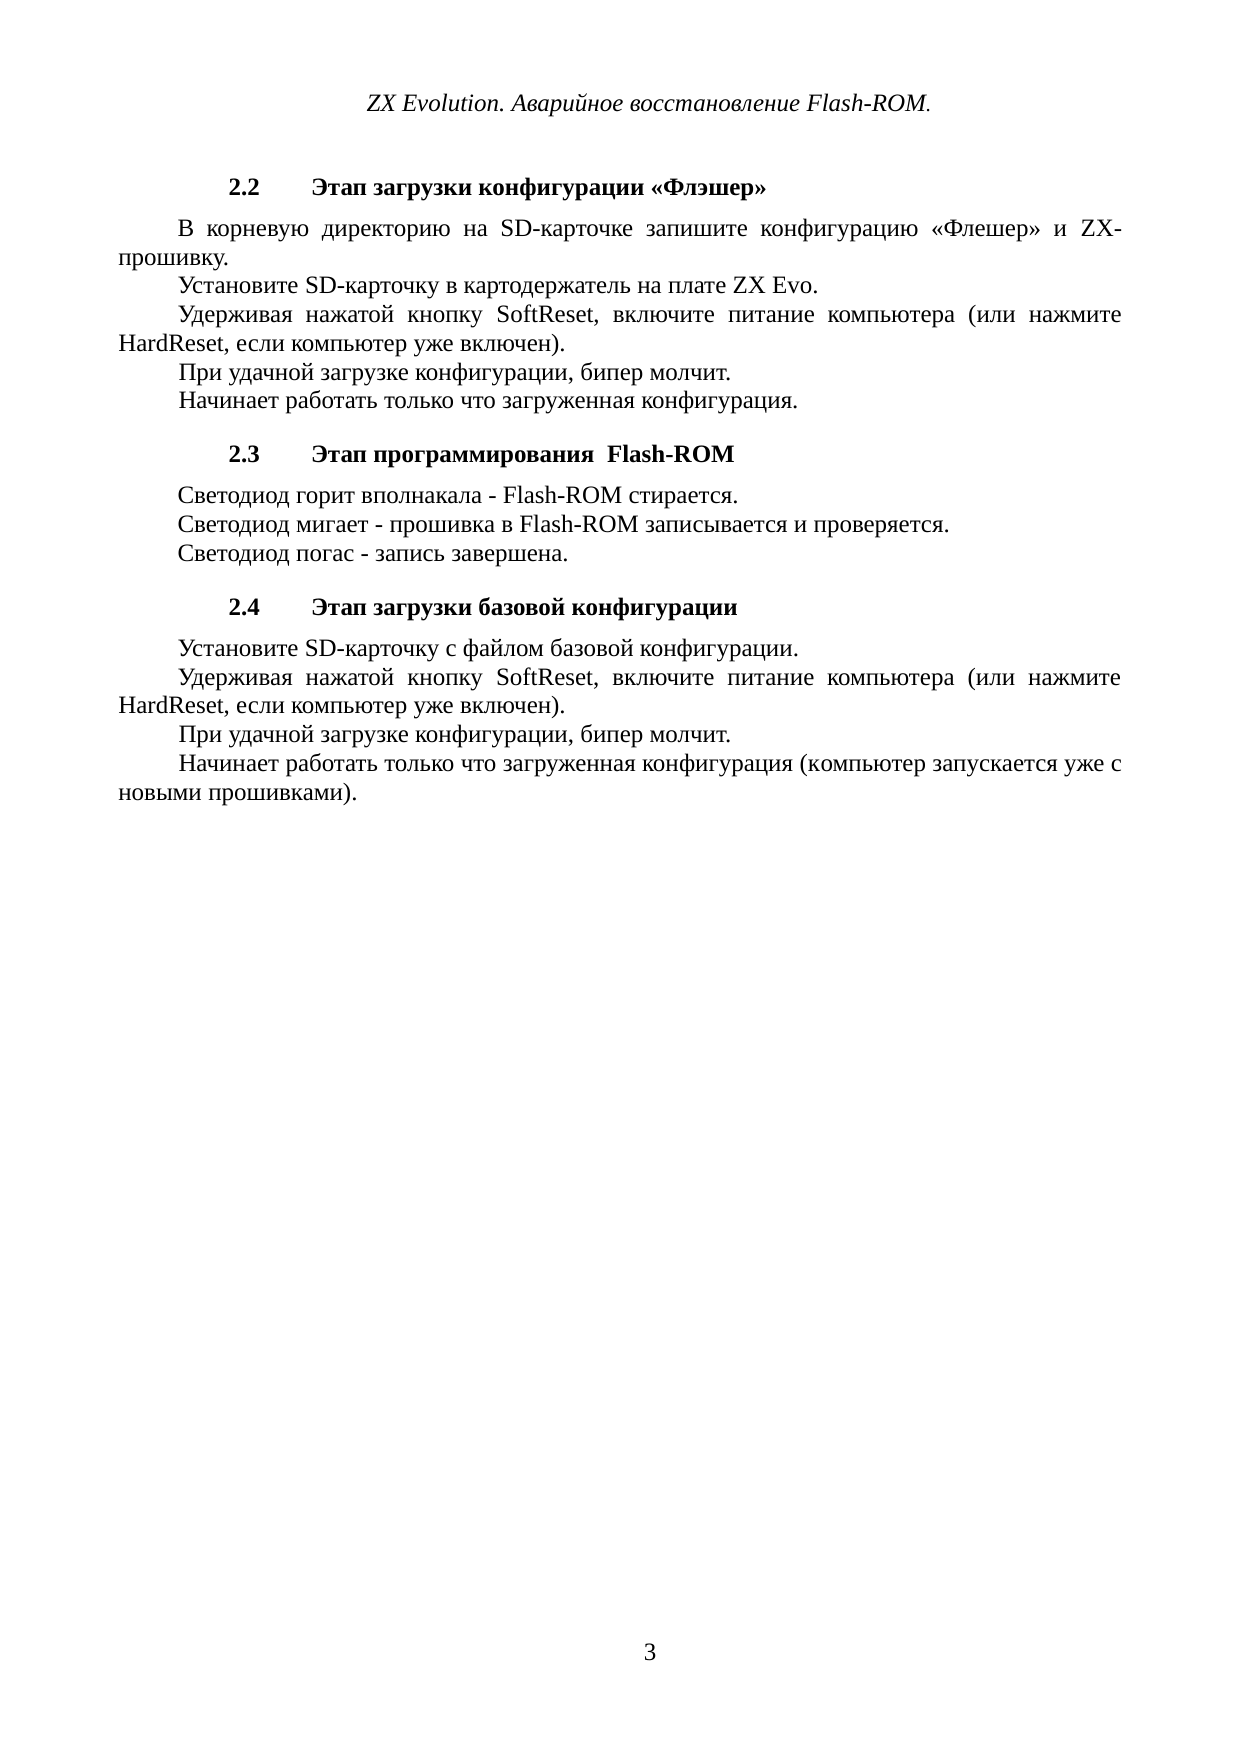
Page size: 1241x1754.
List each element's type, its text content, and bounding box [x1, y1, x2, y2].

text При удачной загрузке конфигурации, бипер молчит. [118, 357, 1122, 386]
text Светодиод погас - запись завершена. [118, 538, 1122, 567]
text При удачной загрузке конфигурации, бипер молчит. [118, 719, 1122, 748]
text Светодиод горит вполнакала - Flash-ROM стирается. [118, 481, 1122, 509]
text Светодиод мигает - прошивка в Flash-ROM записывается и проверяется. [118, 509, 1122, 538]
text Удерживая нажатой кнопку SoftReset, включите питание компьютера (или нажмите HardReset, если компьютер уже включен). [118, 662, 1122, 719]
text Установите SD-карточку в картодержатель на плате ZX Evo. [118, 271, 1122, 299]
subtitle Этап программирования Flash-ROM [163, 439, 1122, 468]
text Удерживая нажатой кнопку SoftReset, включите питание компьютера (или нажмите HardReset, если компьютер уже включен). [118, 299, 1122, 357]
text Установите SD-карточку с файлом базовой конфигурации. [118, 633, 1122, 662]
subtitle Этап загрузки конфигурации «Флэшер» [163, 172, 1122, 201]
text В корневую директорию на SD-карточке запишите конфигурацию «Флешер» и ZX-прошивку. [118, 213, 1122, 271]
text Начинает работать только что загруженная конфигурация. [118, 386, 1122, 414]
subtitle Этап загрузки базовой конфигурации [163, 592, 1122, 621]
text Начинает работать только что загруженная конфигурация (компьютер запускается уже с новыми прошивками). [118, 748, 1122, 806]
